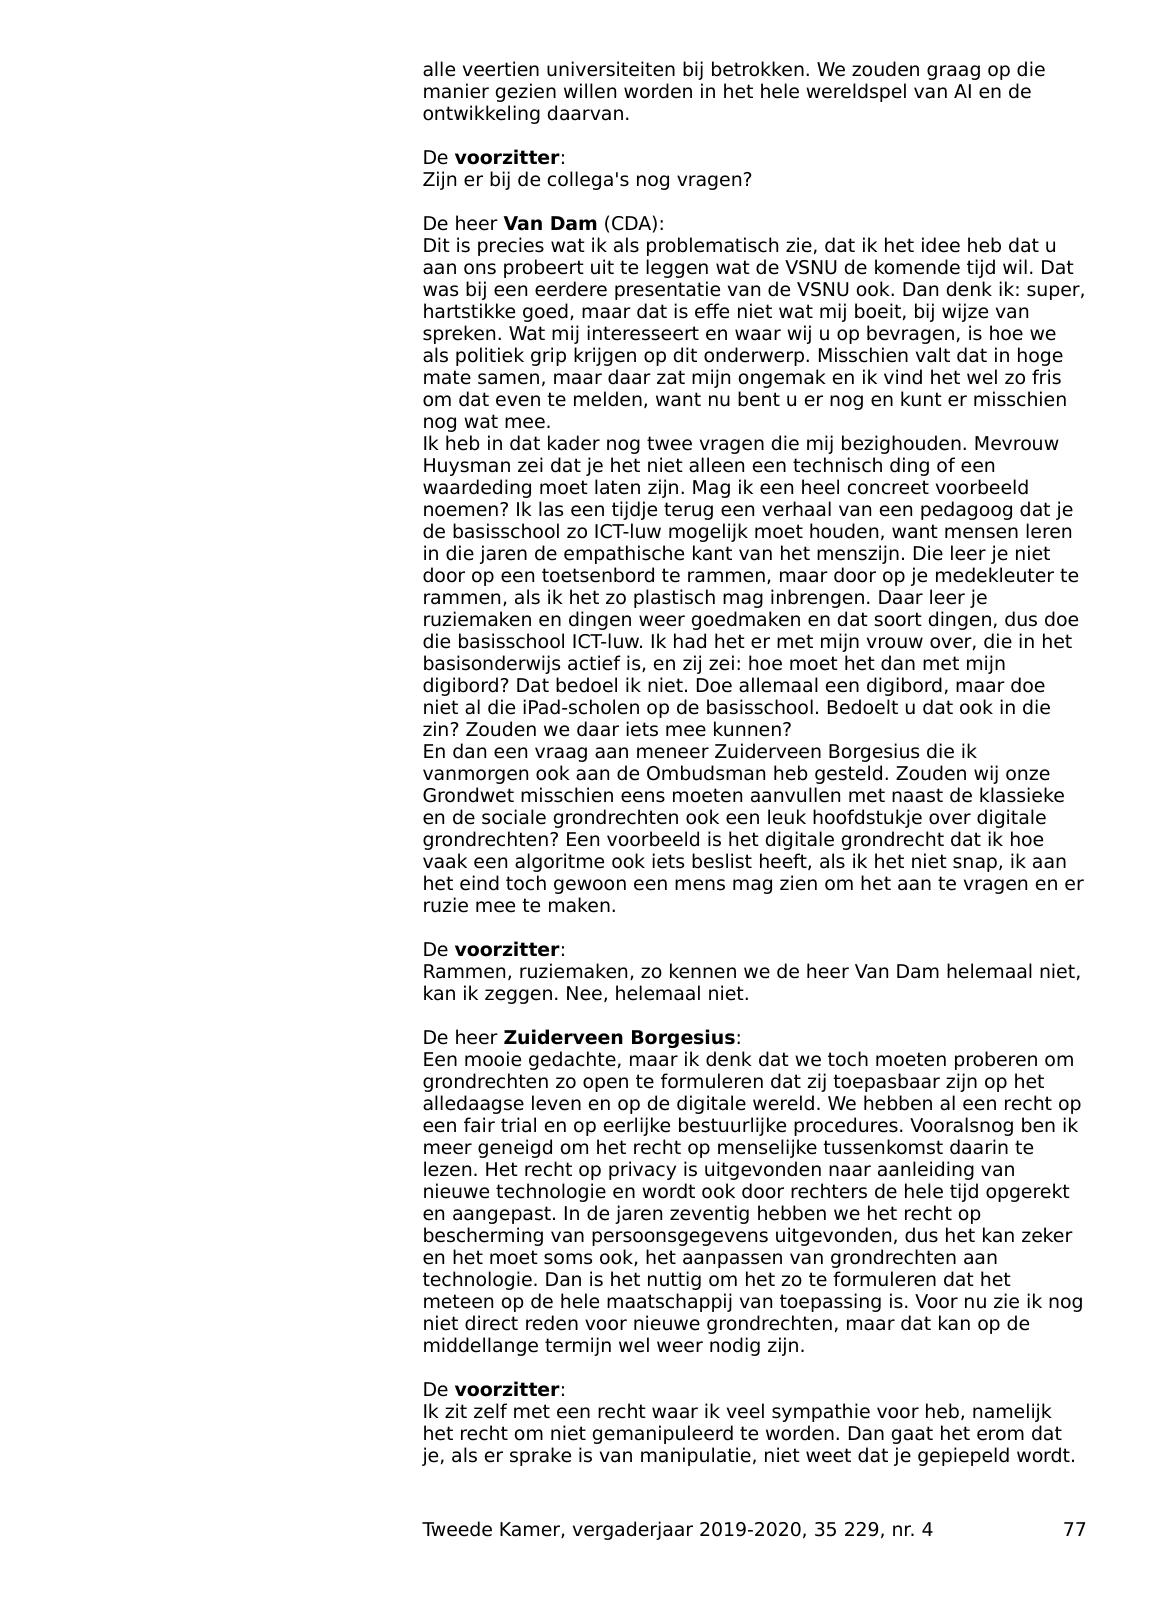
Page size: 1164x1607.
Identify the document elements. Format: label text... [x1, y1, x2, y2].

text Zijn er bij de collega's nog vragen? [422, 169, 1087, 191]
text Ik zit zelf met een recht waar ik veel sympathie voor heb, namelijk het recht om niet gemanipuleerd te worden. Dan gaat het erom dat je, als er sprake is van manipulatie, niet weet dat je gepiepeld wordt. [422, 1401, 1087, 1467]
text Rammen, ruziemaken, zo kennen we de heer Van Dam helemaal niet, kan ik zeggen. Nee, helemaal niet. [422, 961, 1087, 1005]
text De voorzitter: [422, 939, 1087, 961]
text Ik heb in dat kader nog twee vragen die mij bezighouden. Mevrouw Huysman zei dat je het niet alleen een technisch ding of een waardeding moet laten zijn. Mag ik een heel concreet voorbeeld noemen? Ik las een tijdje terug een verhaal van een pedagoog dat je de basisschool zo ICT-luw mogelijk moet houden, want mensen leren in die jaren de empathische kant van het menszijn. Die leer je niet door op een toetsenbord te rammen, maar door op je medekleuter te rammen, als ik het zo plastisch mag inbrengen. Daar leer je ruziemaken en dingen weer goedmaken en dat soort dingen, dus doe die basisschool ICT-luw. Ik had het er met mijn vrouw over, die in het basisonderwijs actief is, en zij zei: hoe moet het dan met mijn digibord? Dat bedoel ik niet. Doe allemaal een digibord, maar doe niet al die iPad-scholen op de basisschool. Bedoelt u dat ook in die zin? Zouden we daar iets mee kunnen? [422, 433, 1087, 741]
text Dit is precies wat ik als problematisch zie, dat ik het idee heb dat u aan ons probeert uit te leggen wat de VSNU de komende tijd wil. Dat was bij een eerdere presentatie van de VSNU ook. Dan denk ik: super, hartstikke goed, maar dat is effe niet wat mij boeit, bij wijze van spreken. Wat mij interesseert en waar wij u op bevragen, is hoe we als politiek grip krijgen op dit onderwerp. Misschien valt dat in hoge mate samen, maar daar zat mijn ongemak en ik vind het wel zo fris om dat even te melden, want nu bent u er nog en kunt er misschien nog wat mee. [422, 235, 1087, 433]
text De heer Zuiderveen Borgesius: [422, 1027, 1087, 1049]
text De voorzitter: [422, 1379, 1087, 1401]
text Een mooie gedachte, maar ik denk dat we toch moeten proberen om grondrechten zo open te formuleren dat zij toepasbaar zijn op het alledaagse leven en op de digitale wereld. We hebben al een recht op een fair trial en op eerlijke bestuurlijke procedures. Vooralsnog ben ik meer geneigd om het recht op menselijke tussenkomst daarin te lezen. Het recht op privacy is uitgevonden naar aanleiding van nieuwe technologie en wordt ook door rechters de hele tijd opgerekt en aangepast. In de jaren zeventig hebben we het recht op bescherming van persoonsgegevens uitgevonden, dus het kan zeker en het moet soms ook, het aanpassen van grondrechten aan technologie. Dan is het nuttig om het zo te formuleren dat het meteen op de hele maatschappij van toepassing is. Voor nu zie ik nog niet direct reden voor nieuwe grondrechten, maar dat kan op de middellange termijn wel weer nodig zijn. [422, 1049, 1087, 1357]
text alle veertien universiteiten bij betrokken. We zouden graag op die manier gezien willen worden in het hele wereldspel van AI en de ontwikkeling daarvan. [422, 59, 1087, 125]
text En dan een vraag aan meneer Zuiderveen Borgesius die ik vanmorgen ook aan de Ombudsman heb gesteld. Zouden wij onze Grondwet misschien eens moeten aanvullen met naast de klassieke en de sociale grondrechten ook een leuk hoofdstukje over digitale grondrechten? Een voorbeeld is het digitale grondrecht dat ik hoe vaak een algoritme ook iets beslist heeft, als ik het niet snap, ik aan het eind toch gewoon een mens mag zien om het aan te vragen en er ruzie mee te maken. [422, 741, 1087, 917]
text De voorzitter: [422, 147, 1087, 169]
text De heer Van Dam (CDA): [422, 213, 1087, 235]
